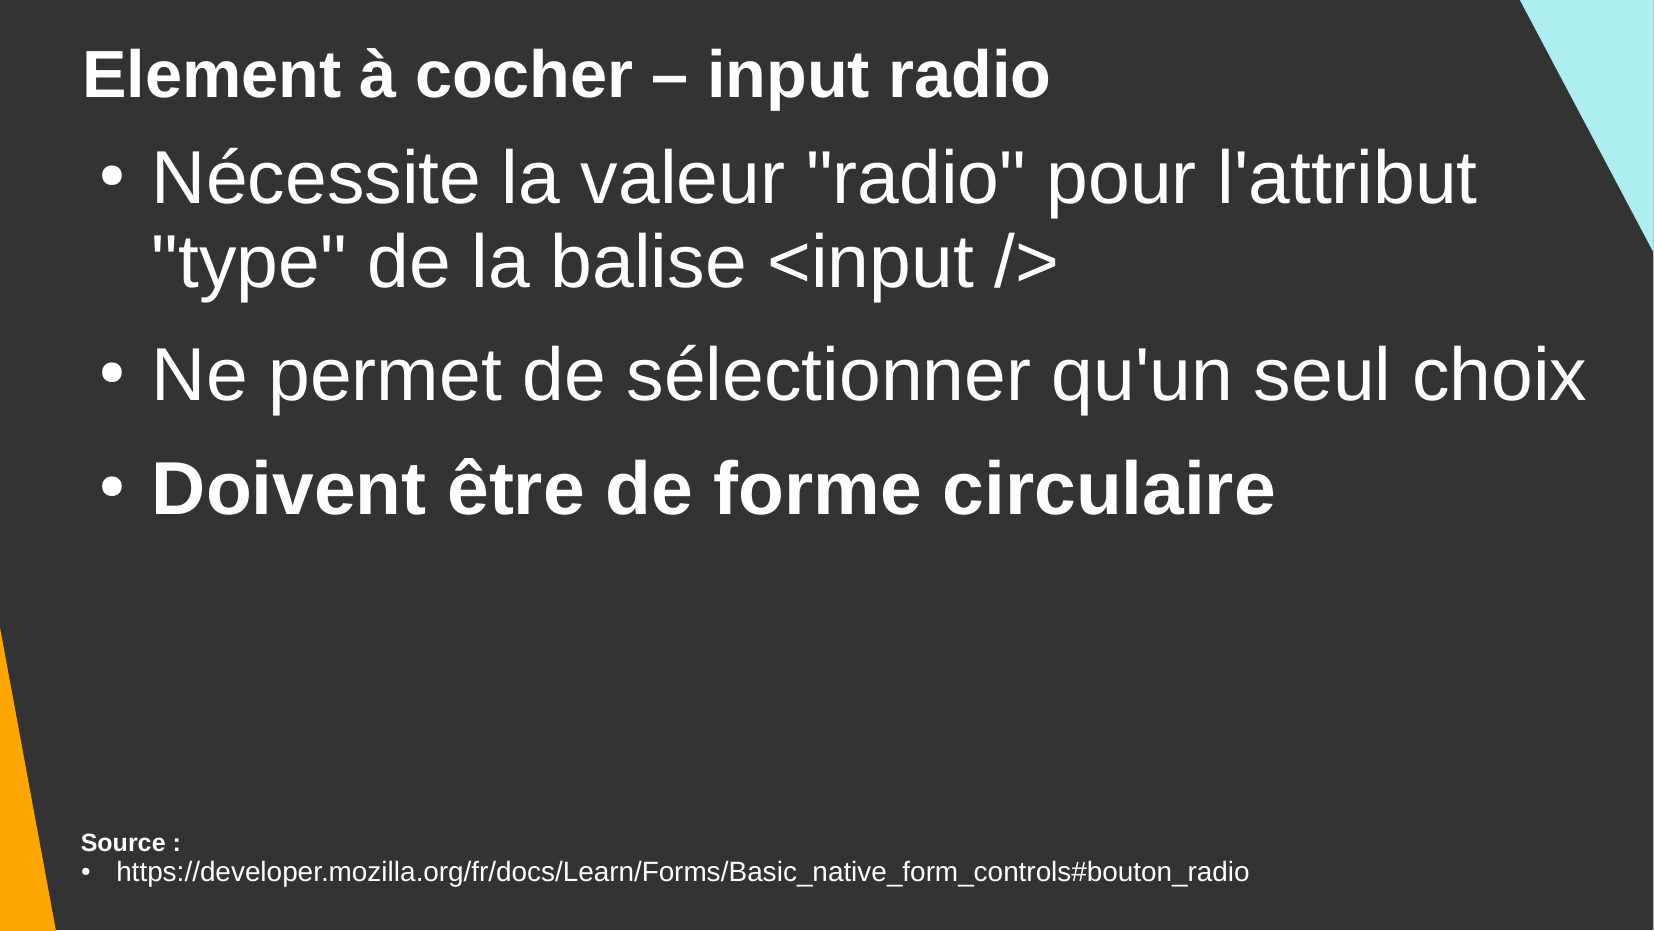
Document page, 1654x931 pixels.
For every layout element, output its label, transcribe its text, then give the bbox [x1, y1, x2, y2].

text_box [0, 627, 56, 931]
list Nécessite la valeur "radio" pour l'attribut "type" de la balise <input /> Ne permet de sélectionner qu'un seul choix Doivent être de forme circulaire [80, 135, 1619, 756]
text_box Source : https://developer.mozilla.org/fr/docs/Learn/Forms/Basic_native_form_controls#bouton_radio [66, 820, 1552, 896]
title Element à cocher – input radio [82, 37, 1571, 114]
text_box [1519, 0, 1654, 254]
